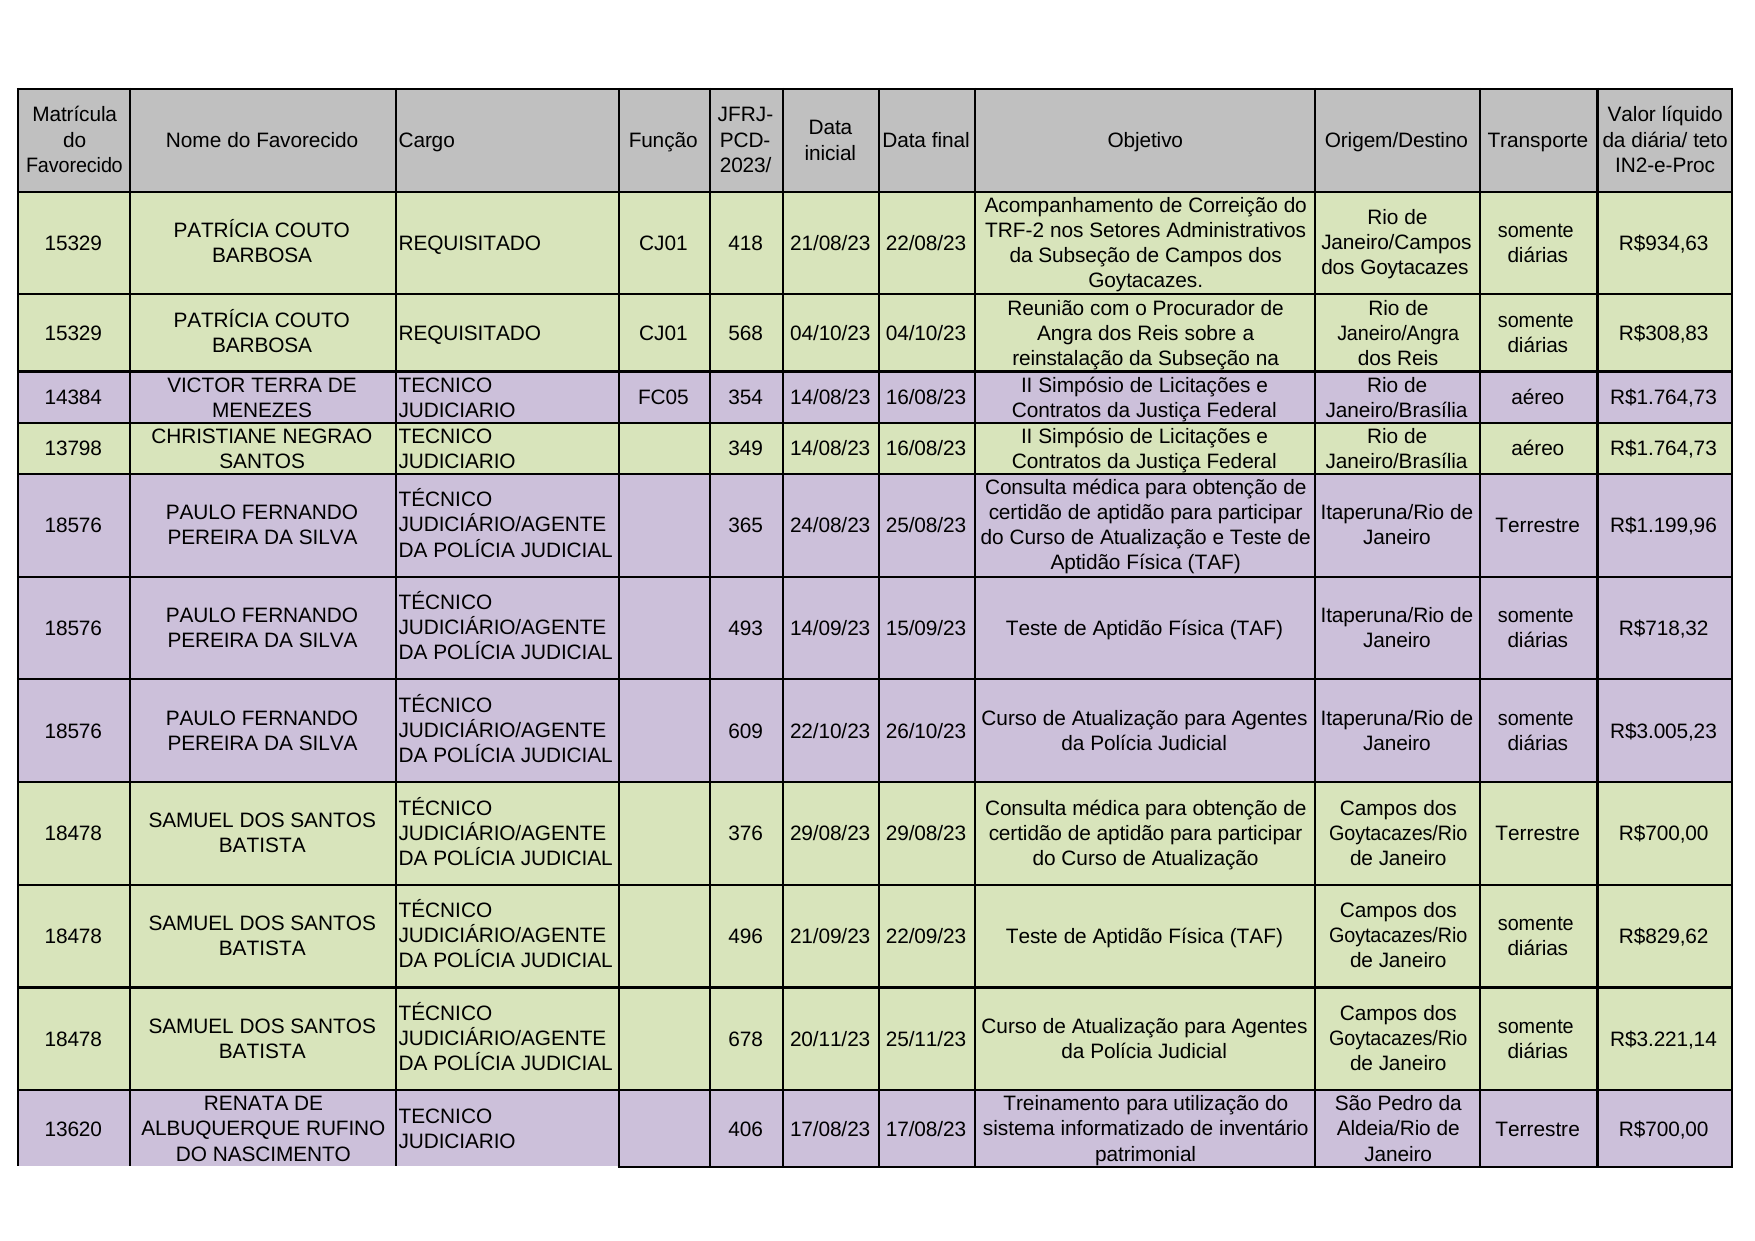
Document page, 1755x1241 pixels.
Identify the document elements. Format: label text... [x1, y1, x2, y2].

table_cell 13620 [19, 1091, 129, 1166]
table_cell Teste de Aptidão Física (TAF) [976, 578, 1314, 678]
table_cell aéreo [1481, 424, 1596, 473]
table_cell R$829,62 [1599, 886, 1731, 986]
table_cell PAULO FERNANDO PEREIRA DA SILVA [131, 475, 395, 576]
table_cell TÉCNICO JUDICIÁRIO/AGENTE DA POLÍCIA JUDICIAL [397, 989, 618, 1089]
table_cell Treinamento para utilização do sistema informatizado de inventário patrimonial [976, 1091, 1314, 1166]
table_cell 365 [711, 475, 782, 576]
table_cell 16/08/23 [880, 373, 974, 422]
table_header JFRJ- PCD- 2023/ [711, 90, 782, 191]
table_cell 609 [711, 680, 782, 781]
table_cell Rio de Janeiro/Brasília [1316, 424, 1479, 473]
table_cell 14384 [19, 373, 129, 422]
table_cell TÉCNICO JUDICIÁRIO/AGENTE DA POLÍCIA JUDICIAL [397, 475, 618, 576]
table_cell TÉCNICO JUDICIÁRIO/AGENTE DA POLÍCIA JUDICIAL [397, 680, 618, 781]
table_cell Rio de Janeiro/Brasília [1316, 373, 1479, 422]
table_cell SAMUEL DOS SANTOS BATISTA [131, 989, 395, 1089]
table_cell 14/08/23 [784, 424, 878, 473]
table_cell Consulta médica para obtenção de certidão de aptidão para participar do Curso de Atualização e Teste de Aptidão Física (TAF) [976, 475, 1314, 576]
table_cell 17/08/23 [784, 1091, 878, 1166]
table_cell 21/08/23 [784, 193, 878, 293]
table_cell 15/09/23 [880, 578, 974, 678]
table_cell 18478 [19, 886, 129, 986]
table_cell Acompanhamento de Correição do TRF-2 nos Setores Administrativos da Subseção de Campos dos Goytacazes. [976, 193, 1314, 293]
table_cell R$3.221,14 [1599, 989, 1731, 1089]
table_cell Consulta médica para obtenção de certidão de aptidão para participar do Curso de Atualização [976, 783, 1314, 884]
table_cell 25/08/23 [880, 475, 974, 576]
table_header Objetivo [976, 90, 1314, 191]
table_cell Rio de Janeiro/Angra dos Reis [1316, 295, 1479, 370]
table_cell [620, 424, 709, 473]
table_cell REQUISITADO [397, 295, 618, 370]
table_cell PATRÍCIA COUTO BARBOSA [131, 193, 395, 293]
table_cell somente diárias [1481, 193, 1596, 293]
table_cell CJ01 [620, 295, 709, 370]
table_cell 18576 [19, 680, 129, 781]
table_cell 14/08/23 [784, 373, 878, 422]
table_cell 349 [711, 424, 782, 473]
table_cell 20/11/23 [784, 989, 878, 1089]
table_cell R$718,32 [1599, 578, 1731, 678]
table_cell somente diárias [1481, 886, 1596, 986]
table_cell Rio de Janeiro/Campos dos Goytacazes [1316, 193, 1479, 293]
table_cell PAULO FERNANDO PEREIRA DA SILVA [131, 578, 395, 678]
table_cell SAMUEL DOS SANTOS BATISTA [131, 886, 395, 986]
table_header Transporte [1481, 90, 1596, 191]
table_cell 376 [711, 783, 782, 884]
table_cell CJ01 [620, 193, 709, 293]
table_cell 16/08/23 [880, 424, 974, 473]
table_cell R$934,63 [1599, 193, 1731, 293]
table_cell 15329 [19, 193, 129, 293]
table_cell TÉCNICO JUDICIÁRIO/AGENTE DA POLÍCIA JUDICIAL [397, 578, 618, 678]
table_cell Curso de Atualização para Agentes da Polícia Judicial [976, 680, 1314, 781]
table_cell 04/10/23 [880, 295, 974, 370]
table_cell [620, 475, 709, 576]
table_cell 04/10/23 [784, 295, 878, 370]
table_cell R$308,83 [1599, 295, 1731, 370]
table_cell R$3.005,23 [1599, 680, 1731, 781]
table_cell [620, 989, 709, 1089]
table_cell 493 [711, 578, 782, 678]
table_header Valor líquido da diária/ teto IN2-e-Proc [1599, 90, 1731, 191]
table_cell REQUISITADO [397, 193, 618, 293]
table_cell Campos dos Goytacazes/Rio de Janeiro [1316, 989, 1479, 1089]
table_cell PATRÍCIA COUTO BARBOSA [131, 295, 395, 370]
table_cell somente diárias [1481, 680, 1596, 781]
table_cell São Pedro da Aldeia/Rio de Janeiro [1316, 1091, 1479, 1166]
table_cell 21/09/23 [784, 886, 878, 986]
table_cell 568 [711, 295, 782, 370]
table_cell TECNICO JUDICIARIO [397, 373, 618, 422]
table_cell [620, 783, 709, 884]
table_cell RENATA DE ALBUQUERQUE RUFINO DO NASCIMENTO [131, 1091, 395, 1166]
table_cell VICTOR TERRA DE MENEZES [131, 373, 395, 422]
table_cell 24/08/23 [784, 475, 878, 576]
table_cell 25/11/23 [880, 989, 974, 1089]
table_cell 29/08/23 [784, 783, 878, 884]
table_cell Campos dos Goytacazes/Rio de Janeiro [1316, 783, 1479, 884]
table_cell [620, 1091, 709, 1166]
table_cell 29/08/23 [880, 783, 974, 884]
table_cell Terrestre [1481, 1091, 1596, 1166]
table_cell Itaperuna/Rio de Janeiro [1316, 680, 1479, 781]
table_cell Terrestre [1481, 475, 1596, 576]
table_cell TÉCNICO JUDICIÁRIO/AGENTE DA POLÍCIA JUDICIAL [397, 783, 618, 884]
table_cell 13798 [19, 424, 129, 473]
table_cell 496 [711, 886, 782, 986]
table_cell 18576 [19, 475, 129, 576]
table_cell somente diárias [1481, 578, 1596, 678]
table_cell 18478 [19, 783, 129, 884]
table_cell II Simpósio de Licitações e Contratos da Justiça Federal [976, 424, 1314, 473]
table_cell 17/08/23 [880, 1091, 974, 1166]
table_cell 18576 [19, 578, 129, 678]
table_cell [620, 680, 709, 781]
table_cell [620, 886, 709, 986]
table_cell Reunião com o Procurador de Angra dos Reis sobre a reinstalação da Subseção na [976, 295, 1314, 370]
table_header Data final [880, 90, 974, 191]
table_cell R$700,00 [1599, 783, 1731, 884]
table_cell Itaperuna/Rio de Janeiro [1316, 475, 1479, 576]
table_cell Curso de Atualização para Agentes da Polícia Judicial [976, 989, 1314, 1089]
table_cell Teste de Aptidão Física (TAF) [976, 886, 1314, 986]
table_cell 26/10/23 [880, 680, 974, 781]
table_cell aéreo [1481, 373, 1596, 422]
table_header Matrícula do Favorecido [19, 90, 129, 191]
table_cell 678 [711, 989, 782, 1089]
table_cell 18478 [19, 989, 129, 1089]
table_cell R$700,00 [1599, 1091, 1731, 1166]
table_cell 22/08/23 [880, 193, 974, 293]
table_cell 22/09/23 [880, 886, 974, 986]
table_cell FC05 [620, 373, 709, 422]
table_cell PAULO FERNANDO PEREIRA DA SILVA [131, 680, 395, 781]
table_header Nome do Favorecido [131, 90, 395, 191]
table_cell 15329 [19, 295, 129, 370]
table_cell 14/09/23 [784, 578, 878, 678]
table_cell 418 [711, 193, 782, 293]
table_cell SAMUEL DOS SANTOS BATISTA [131, 783, 395, 884]
table_cell TECNICO JUDICIARIO [397, 1091, 618, 1166]
table_header Origem/Destino [1316, 90, 1479, 191]
table_cell Campos dos Goytacazes/Rio de Janeiro [1316, 886, 1479, 986]
table_cell R$1.764,73 [1599, 424, 1731, 473]
table_cell II Simpósio de Licitações e Contratos da Justiça Federal [976, 373, 1314, 422]
table_cell TECNICO JUDICIARIO [397, 424, 618, 473]
table_header Função [620, 90, 709, 191]
table_cell somente diárias [1481, 295, 1596, 370]
table_cell Terrestre [1481, 783, 1596, 884]
table_cell [620, 578, 709, 678]
table_cell CHRISTIANE NEGRAO SANTOS [131, 424, 395, 473]
table_header Data inicial [784, 90, 878, 191]
table_cell R$1.199,96 [1599, 475, 1731, 576]
table_cell TÉCNICO JUDICIÁRIO/AGENTE DA POLÍCIA JUDICIAL [397, 886, 618, 986]
table_header Cargo [397, 90, 618, 191]
table_cell 406 [711, 1091, 782, 1166]
table_cell R$1.764,73 [1599, 373, 1731, 422]
table_cell Itaperuna/Rio de Janeiro [1316, 578, 1479, 678]
table_cell 22/10/23 [784, 680, 878, 781]
table_cell somente diárias [1481, 989, 1596, 1089]
table_cell 354 [711, 373, 782, 422]
